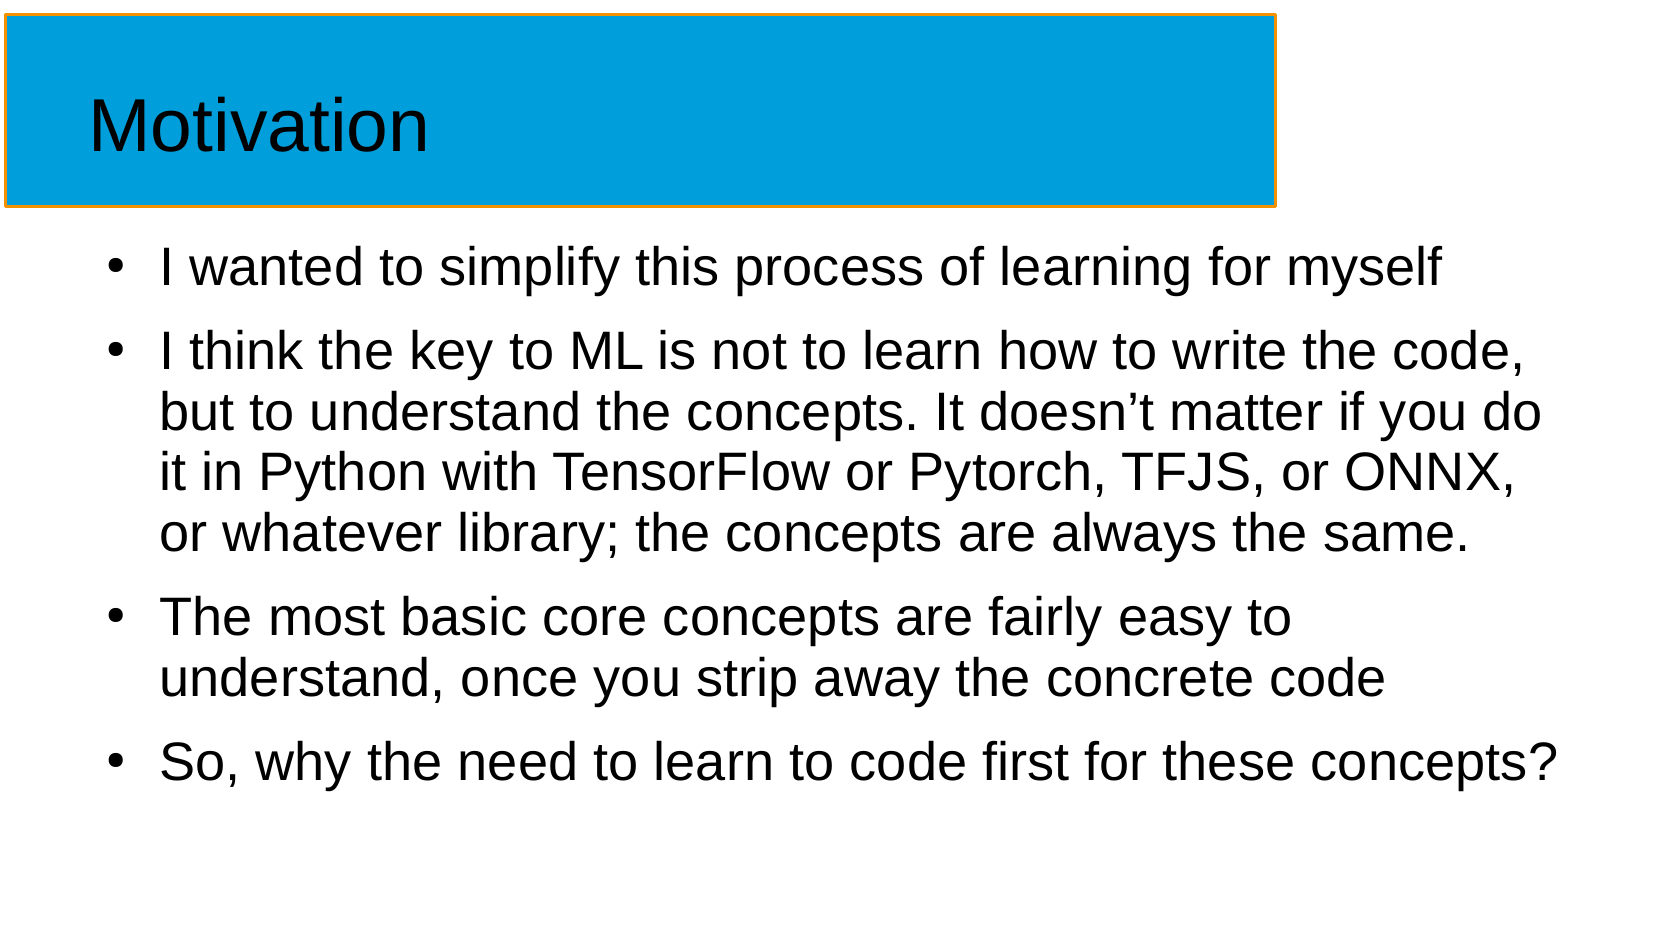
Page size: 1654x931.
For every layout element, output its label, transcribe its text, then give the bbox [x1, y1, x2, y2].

title Motivation [88, 44, 1565, 207]
list I wanted to simplify this process of learning for myself I think the key to ML is not to learn how to write the code, but to understand the concepts. It doesn’t matter if you do it in Python with TensorFlow or Pytorch, TFJS, or ONNX, or whatever library; the concepts are always the same. The most basic core concepts are fairly easy to understand, once you strip away the concrete code So, why the need to learn to code first for these concepts? [88, 236, 1565, 798]
